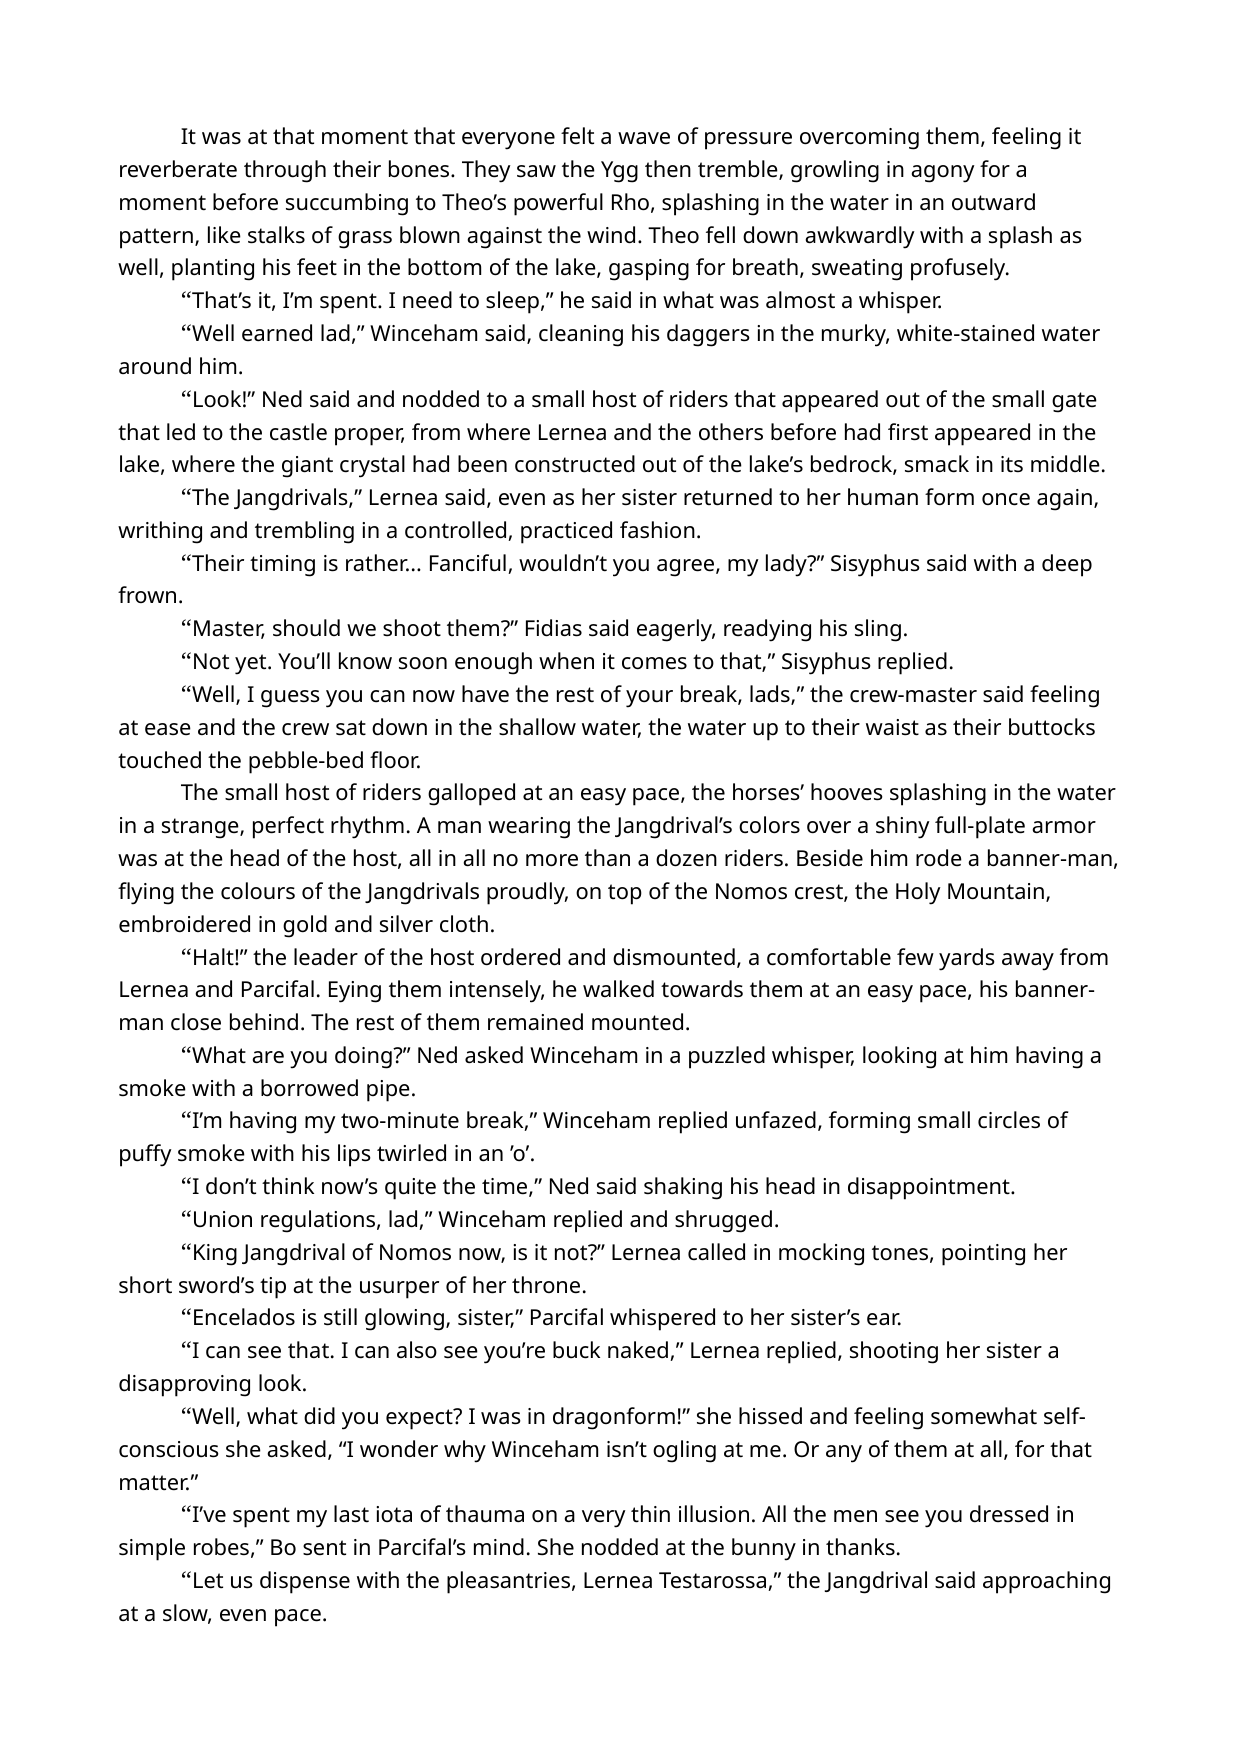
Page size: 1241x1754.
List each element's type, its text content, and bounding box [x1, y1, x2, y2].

text “That’s it, I’m spent. I need to sleep,” he said in what was almost a whisper. [118, 282, 1122, 315]
text “King Jangdrival of Nomos now, is it not?” Lernea called in mocking tones, pointing her short sword’s tip at the usurper of her throne. [118, 1234, 1122, 1299]
text “Well earned lad,” Winceham said, cleaning his daggers in the murky, white-stained water around him. [118, 315, 1122, 381]
text “Well, what did you expect? I was in dragonform!” she hissed and feeling somewhat self-conscious she asked, “I wonder why Winceham isn’t ogling at me. Or any of them at all, for that matter.” [118, 1398, 1122, 1496]
text “Their timing is rather... Fanciful, wouldn’t you agree, my lady?” Sisyphus said with a deep frown. [118, 545, 1122, 610]
text “Look!” Ned said and nodded to a small host of riders that appeared out of the small gate that led to the castle proper, from where Lernea and the others before had first appeared in the lake, where the giant crystal had been constructed out of the lake’s bedrock, smack in its middle. [118, 381, 1122, 479]
text “Let us dispense with the pleasantries, Lernea Testarossa,” the Jangdrival said approaching at a slow, even pace. [118, 1562, 1122, 1627]
text “Halt!” the leader of the host ordered and dismounted, a comfortable few yards away from Lernea and Parcifal. Eying them intensely, he walked towards them at an easy pace, his banner-man close behind. The rest of them remained mounted. [118, 938, 1122, 1037]
text “I don’t think now’s quite the time,” Ned said shaking his head in disappointment. [118, 1168, 1122, 1201]
text “Well, I guess you can now have the rest of your break, lads,” the crew-master said feeling at ease and the crew sat down in the shallow water, the water up to their waist as their buttocks touched the pebble-bed floor. [118, 676, 1122, 774]
text “What are you doing?” Ned asked Winceham in a puzzled whisper, looking at him having a smoke with a borrowed pipe. [118, 1037, 1122, 1102]
text The small host of riders galloped at an easy pace, the horses’ hooves splashing in the water in a strange, perfect rhythm. A man wearing the Jangdrival’s colors over a shiny full-plate armor was at the head of the host, all in all no more than a dozen riders. Beside him rode a banner-man, flying the colours of the Jangdrivals proudly, on top of the Nomos crest, the Holy Mountain, embroidered in gold and silver cloth. [118, 774, 1122, 938]
text “I’m having my two-minute break,” Winceham replied unfazed, forming small circles of puffy smoke with his lips twirled in an ’o’. [118, 1102, 1122, 1168]
text “I can see that. I can also see you’re buck naked,” Lernea replied, shooting her sister a disapproving look. [118, 1332, 1122, 1398]
text It was at that moment that everyone felt a wave of pressure overcoming them, feeling it reverberate through their bones. They saw the Ygg then tremble, growling in agony for a moment before succumbing to Theo’s powerful Rho, splashing in the water in an outward pattern, like stalks of grass blown against the wind. Theo fell down awkwardly with a splash as well, planting his feet in the bottom of the lake, gasping for breath, sweating profusely. [118, 118, 1122, 282]
text “Union regulations, lad,” Winceham replied and shrugged. [118, 1201, 1122, 1234]
text “Encelados is still glowing, sister,” Parcifal whispered to her sister’s ear. [118, 1299, 1122, 1332]
text “Master, should we shoot them?” Fidias said eagerly, readying his sling. [118, 610, 1122, 643]
text “The Jangdrivals,” Lernea said, even as her sister returned to her human form once again, writhing and trembling in a controlled, practiced fashion. [118, 479, 1122, 545]
text “I’ve spent my last iota of thauma on a very thin illusion. All the men see you dressed in simple robes,” Bo sent in Parcifal’s mind. She nodded at the bunny in thanks. [118, 1496, 1122, 1562]
text “Not yet. You’ll know soon enough when it comes to that,” Sisyphus replied. [118, 643, 1122, 676]
